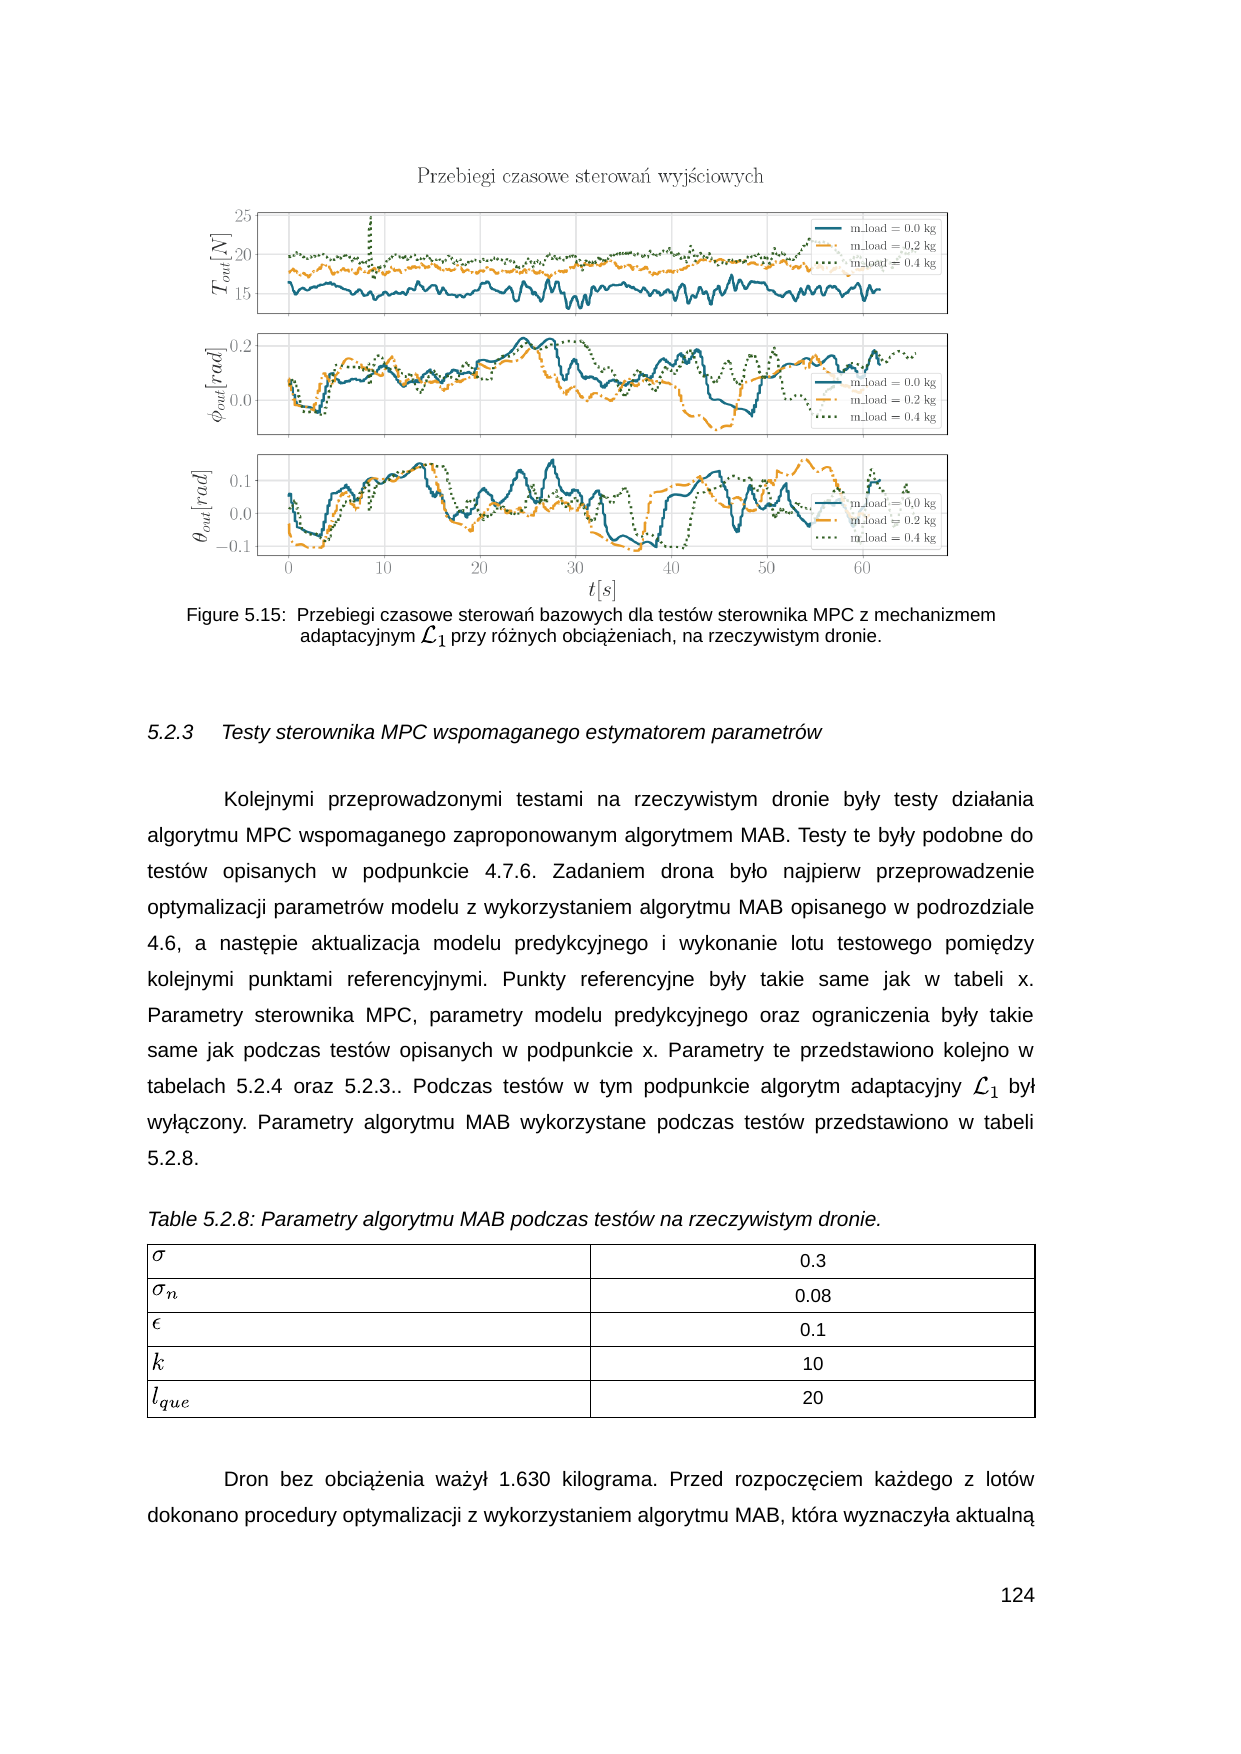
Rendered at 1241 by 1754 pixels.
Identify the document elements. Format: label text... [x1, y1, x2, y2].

table_cell [148, 1313, 590, 1346]
text Table 5.2.8: Parametry algorytmu MAB podczas testów na rzeczywistym dronie. [147, 1207, 1035, 1231]
table_header 0.3 [591, 1245, 1034, 1278]
table_cell 0.08 [591, 1279, 1034, 1312]
text Figure 5.15: Przebiegi czasowe sterowań bazowych dla testów sterownika MPC z mechanizmem adaptacyjnym przy różnych obciążeniach, na rzeczywistym dronie. [147, 604, 1035, 647]
table_cell [148, 1381, 590, 1417]
text Kolejnymi przeprowadzonymi testami na rzeczywistym dronie były testy działania algorytmu MPC wspomaganego zaproponowanym algorytmem MAB. Testy te były podobne do testów opisanych w podpunkcie 4.7.6. Zadaniem drona było najpierw przeprowadzenie optymalizacji parametrów modelu z wykorzystaniem algorytmu MAB opisanego w podrozdziale 4.6, a następie aktualizacja modelu predykcyjnego i wykonanie lotu testowego pomiędzy kolejnymi punktami referencyjnymi. Punkty referencyjne były takie same jak w tabeli x. Parametry sterownika MPC, parametry modelu predykcyjnego oraz ograniczenia były takie same jak podczas testów opisanych w podpunkcie x. Parametry te przedstawiono kolejno w tabelach 5.2.4 oraz 5.2.3.. Podczas testów w tym podpunkcie algorytm adaptacyjny był wyłączony. Parametry algorytmu MAB wykorzystane podczas testów przedstawiono w tabeli 5.2.8. [147, 787, 1035, 1170]
table_cell [148, 1279, 590, 1312]
table_cell 10 [591, 1347, 1034, 1380]
picture [147, 159, 1035, 604]
table_cell 0.1 [591, 1313, 1034, 1346]
table_header [148, 1245, 590, 1278]
table_cell [148, 1347, 590, 1380]
subtitle Testy sterownika MPC wspomaganego estymatorem parametrów [147, 719, 1035, 743]
table_cell 20 [591, 1381, 1034, 1417]
text Dron bez obciążenia ważył 1.630 kilograma. Przed rozpoczęciem każdego z lotów dokonano procedury optymalizacji z wykorzystaniem algorytmu MAB, która wyznaczyła aktualną [147, 1467, 1035, 1526]
